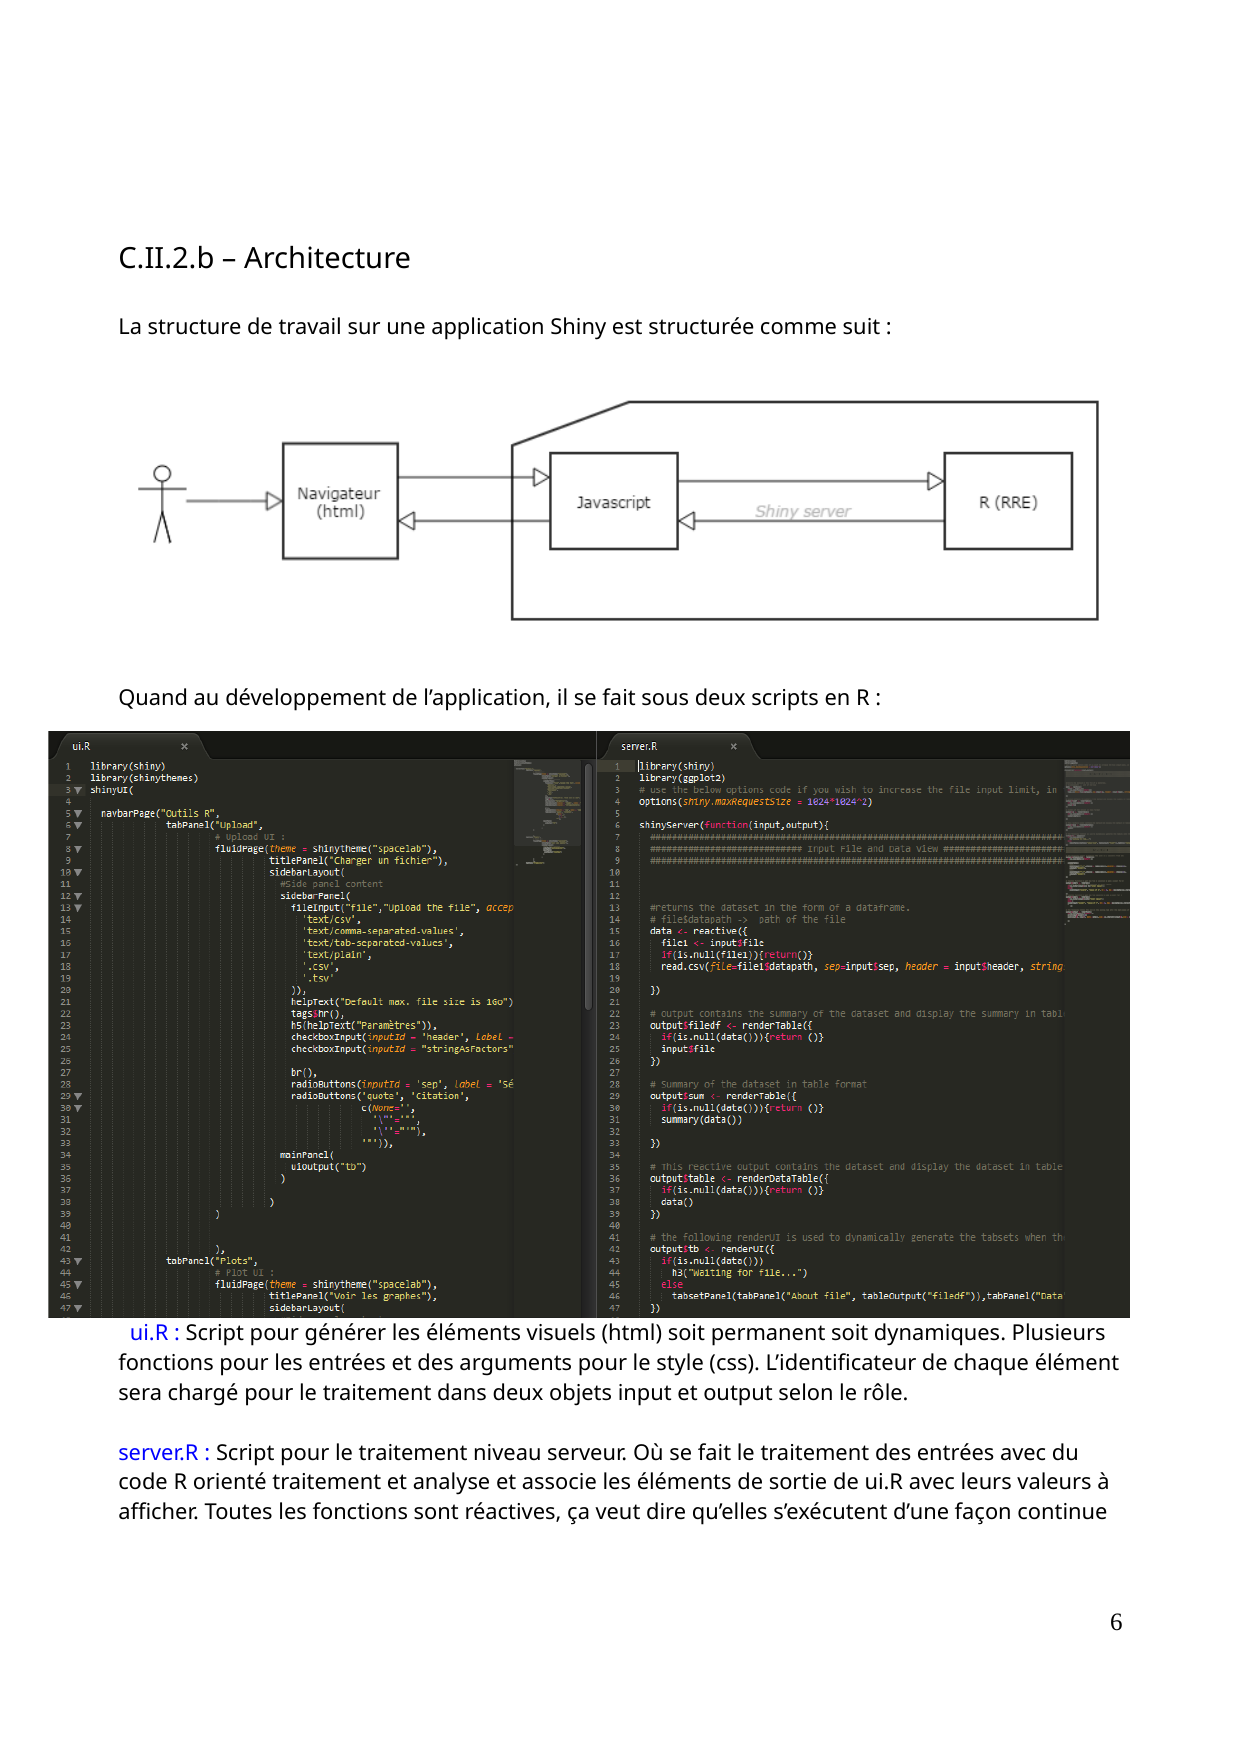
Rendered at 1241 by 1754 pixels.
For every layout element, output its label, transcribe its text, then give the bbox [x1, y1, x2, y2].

text La structure de travail sur une application Shiny est structurée comme suit : [118, 311, 1122, 341]
text server.R : Script pour le traitement niveau serveur. Où se fait le traitement des entrées avec du code R orienté traitement et analyse et associe les éléments de sortie de ui.R avec leurs valeurs à afficher. Toutes les fonctions sont réactives, ça veut dire qu’elles s’exécutent d’une façon continue [118, 1407, 1122, 1526]
text ui.R : Script pour générer les éléments visuels (html) soit permanent soit dynamiques. Plusieurs fonctions pour les entrées et des arguments pour le style (css). L’identificateur de chaque élément sera chargé pour le traitement dans deux objets input et output selon le rôle. [118, 1318, 1122, 1407]
picture [118, 352, 1123, 645]
text Quand au développement de l’application, il se fait sous deux scripts en R : [118, 678, 1122, 712]
text C.II.2.b – Architecture [118, 237, 1122, 277]
text [118, 712, 1122, 731]
picture [48, 731, 1130, 1318]
